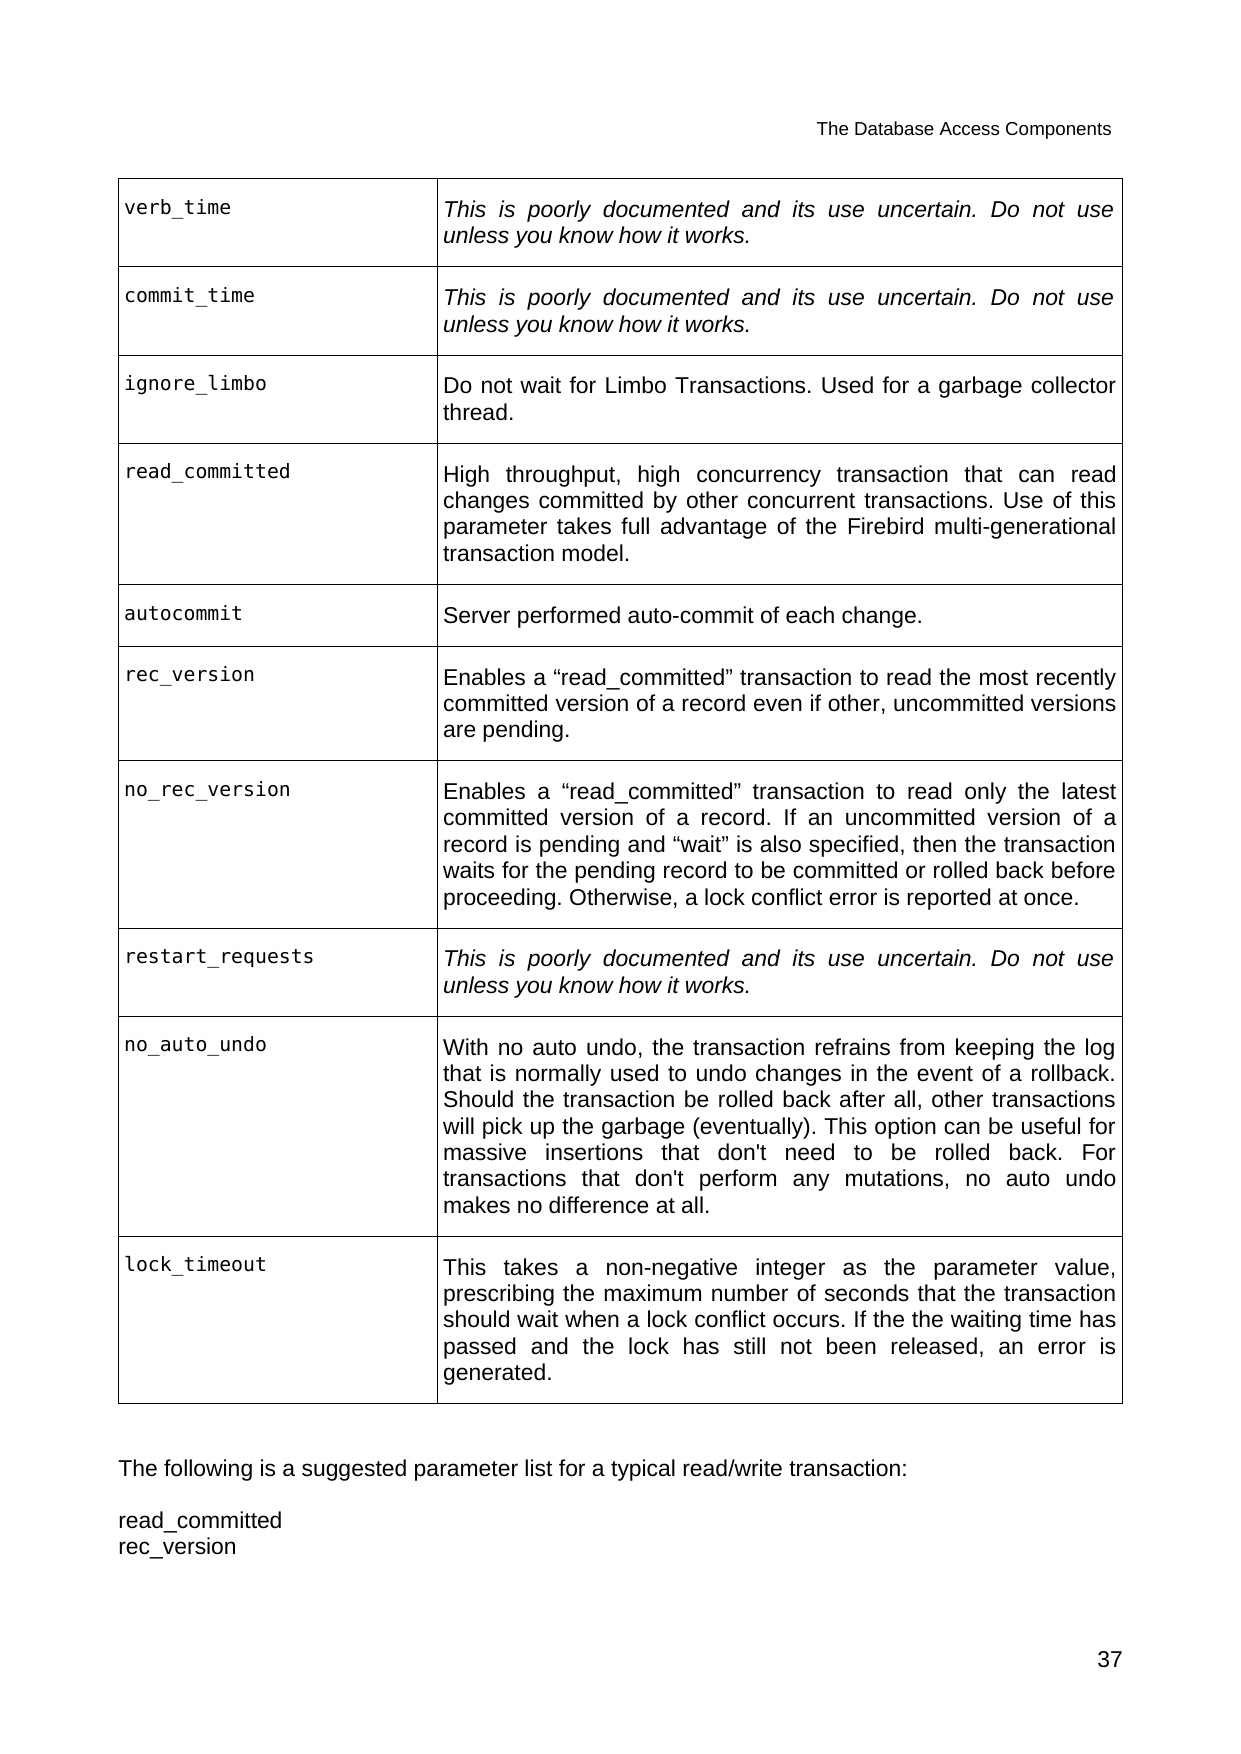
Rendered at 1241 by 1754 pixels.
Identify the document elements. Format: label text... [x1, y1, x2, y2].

table_cell With no auto undo, the transaction refrains from keeping the log that is normally used to undo changes in the event of a rollback. Should the transaction be rolled back after all, other transactions will pick up the garbage (eventually). This option can be useful for massive insertions that don't need to be rolled back. For transactions that don't perform any mutations, no auto undo makes no difference at all. [438, 1017, 1122, 1236]
table_cell This is poorly documented and its use uncertain. Do not use unless you know how it works. [438, 267, 1122, 354]
table_cell This takes a non-negative integer as the parameter value, prescribing the maximum number of seconds that the transaction should wait when a lock conflict occurs. If the the waiting time has passed and the lock has still not been released, an error is generated. [438, 1237, 1122, 1403]
table_cell commit_time [119, 267, 437, 354]
text rec_version [118, 1533, 1122, 1559]
table_cell no_auto_undo [119, 1017, 437, 1236]
table_cell High throughput, high concurrency transaction that can read changes committed by other concurrent transactions. Use of this parameter takes full advantage of the Firebird multi-generational transaction model. [438, 444, 1122, 584]
table_cell autocommit [119, 585, 437, 646]
table_cell restart_requests [119, 929, 437, 1016]
table_cell Server performed auto-commit of each change. [438, 585, 1122, 646]
table_cell rec_version [119, 647, 437, 760]
table_cell read_committed [119, 444, 437, 584]
table_cell This is poorly documented and its use uncertain. Do not use unless you know how it works. [438, 179, 1122, 266]
table_cell Do not wait for Limbo Transactions. Used for a garbage collector thread. [438, 356, 1122, 443]
table_cell Enables a “read_committed” transaction to read only the latest committed version of a record. If an uncommitted version of a record is pending and “wait” is also specified, then the transaction waits for the pending record to be committed or rolled back before proceeding. Otherwise, a lock conflict error is reported at once. [438, 761, 1122, 927]
table_cell ignore_limbo [119, 356, 437, 443]
table_cell verb_time [119, 179, 437, 266]
table_cell lock_timeout [119, 1237, 437, 1403]
table_cell no_rec_version [119, 761, 437, 927]
text The following is a suggested parameter list for a typical read/write transaction: [118, 1455, 1122, 1481]
table_cell This is poorly documented and its use uncertain. Do not use unless you know how it works. [438, 929, 1122, 1016]
table_cell Enables a “read_committed” transaction to read the most recently committed version of a record even if other, uncommitted versions are pending. [438, 647, 1122, 760]
text read_committed [118, 1507, 1122, 1533]
